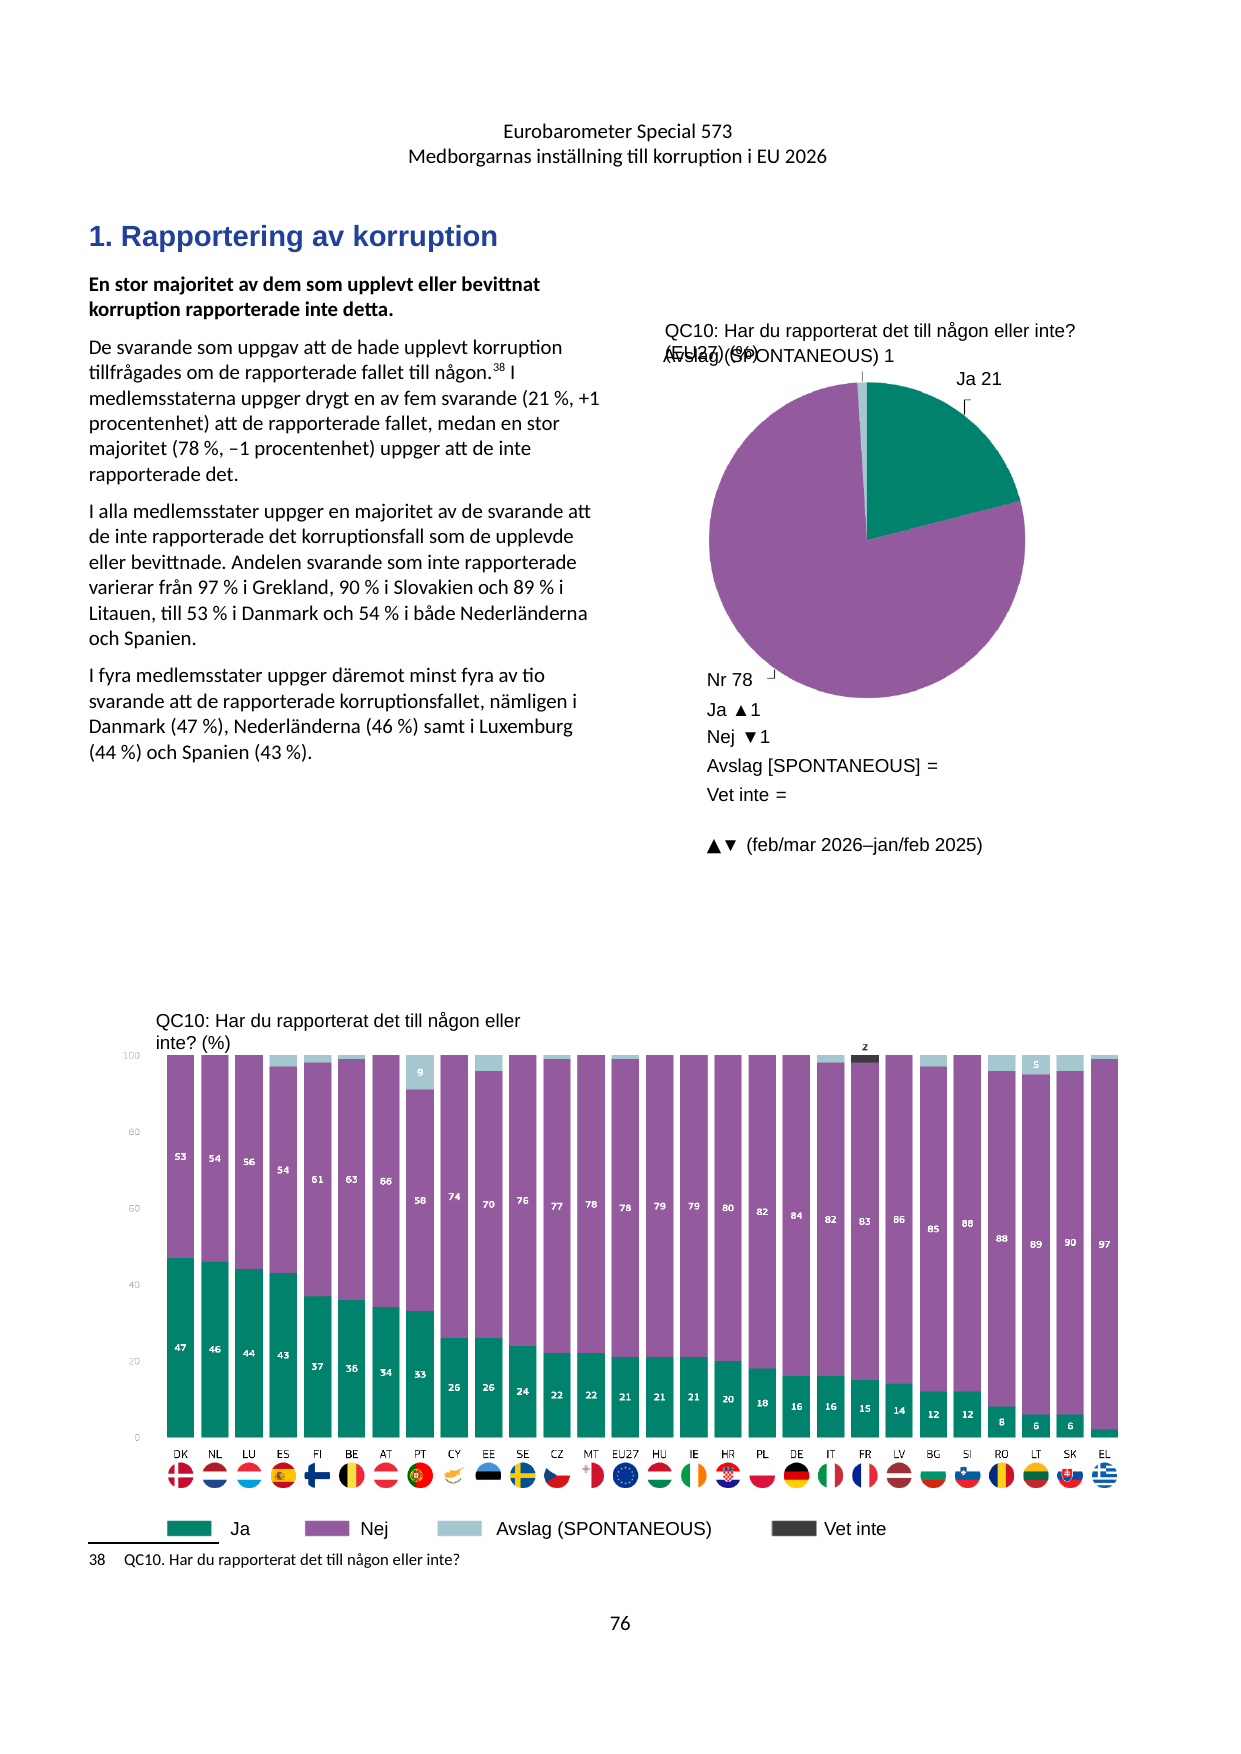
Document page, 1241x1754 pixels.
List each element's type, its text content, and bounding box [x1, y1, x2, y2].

text I fyra medlemsstater uppger däremot minst fyra av tio svarande att de rapporterade korruptionsfallet, nämligen i Danmark (47 %), Nederländerna (46 %) samt i Luxemburg (44 %) och Spanien (43 %). [88, 663, 605, 764]
subtitle 1. Rapportering av korruption [88, 219, 605, 253]
text QC10. Har du rapporterat det till någon eller inte? [88, 1549, 605, 1569]
picture [115, 1044, 1125, 1494]
picture [162, 1510, 818, 1539]
text En stor majoritet av dem som upplevt eller bevittnat korruption rapporterade inte detta. [88, 271, 605, 322]
picture [705, 367, 1031, 702]
text De svarande som uppgav att de hade upplevt korruption tillfrågades om de rapporterade fallet till någon. I medlemsstaterna uppger drygt en av fem svarande (21 %, +1 procentenhet) att de rapporterade fallet, medan en stor majoritet (78 %, –1 procentenhet) uppger att de inte rapporterade det. [88, 334, 605, 486]
text I alla medlemsstater uppger en majoritet av de svarande att de inte rapporterade det korruptionsfall som de upplevde eller bevittnade. Andelen svarande som inte rapporterade varierar från 97 % i Grekland, 90 % i Slovakien och 89 % i Litauen, till 53 % i Danmark och 54 % i både Nederländerna och Spanien. [88, 498, 605, 651]
